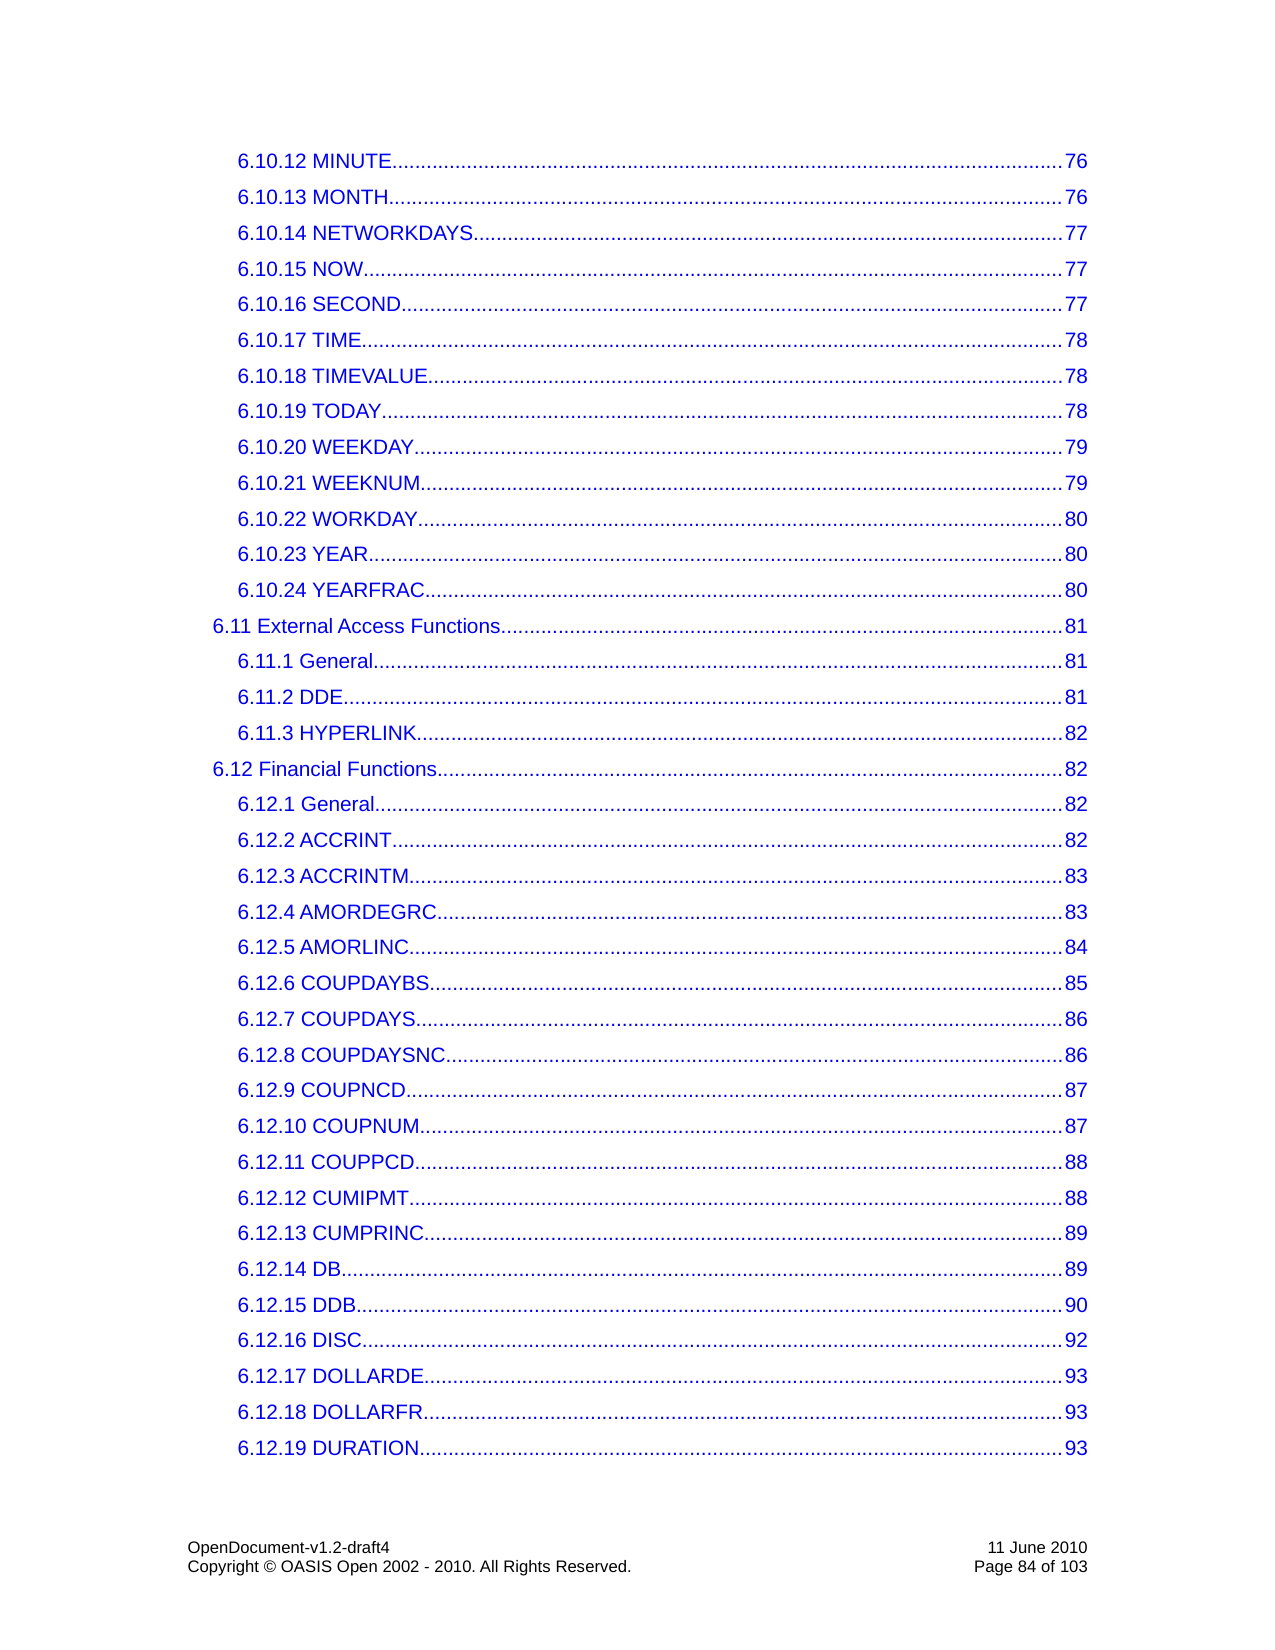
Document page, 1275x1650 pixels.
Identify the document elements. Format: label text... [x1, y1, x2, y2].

text 6.12.15 DDB 90 [237, 1293, 1088, 1317]
text 6.11.1 General 81 [237, 650, 1088, 673]
text 6.11.2 DDE 81 [237, 686, 1088, 709]
text 6.12.5 AMORLINC 84 [237, 936, 1088, 959]
text 6.10.13 MONTH 76 [237, 186, 1088, 209]
text 6.10.18 TIMEVALUE 78 [237, 364, 1088, 388]
text 6.12.18 DOLLARFR 93 [237, 1401, 1088, 1424]
text 6.10.20 WEEKDAY 79 [237, 436, 1088, 459]
text 6.12.19 DURATION 93 [237, 1436, 1088, 1459]
text 6.10.24 YEARFRAC 80 [237, 579, 1088, 602]
text 6.12.3 ACCRINTM 83 [237, 864, 1088, 888]
text 6.10.17 TIME 78 [237, 329, 1088, 352]
text 6.12.6 COUPDAYBS 85 [237, 972, 1088, 995]
text 6.10.23 YEAR 80 [237, 543, 1088, 566]
text 6.11 External Access Functions 81 [212, 614, 1088, 638]
text 6.12.1 General 82 [237, 793, 1088, 816]
text 6.10.12 MINUTE 76 [237, 150, 1088, 173]
text 6.12.4 AMORDEGRC 83 [237, 900, 1088, 923]
text 6.10.22 WORKDAY 80 [237, 507, 1088, 531]
text 6.12.11 COUPPCD 88 [237, 1150, 1088, 1174]
text 6.12.7 COUPDAYS 86 [237, 1007, 1088, 1031]
text 6.12.14 DB 89 [237, 1258, 1088, 1281]
text 6.11.3 HYPERLINK 82 [237, 722, 1088, 745]
text 6.12.12 CUMIPMT 88 [237, 1186, 1088, 1209]
text 6.12.17 DOLLARDE 93 [237, 1365, 1088, 1388]
text 6.12.13 CUMPRINC 89 [237, 1222, 1088, 1245]
text 6.10.21 WEEKNUM 79 [237, 472, 1088, 495]
text 6.12.8 COUPDAYSNC 86 [237, 1043, 1088, 1066]
text 6.10.15 NOW 77 [237, 257, 1088, 280]
text 6.12.10 COUPNUM 87 [237, 1115, 1088, 1138]
text 6.10.19 TODAY 78 [237, 400, 1088, 423]
text 6.10.16 SECOND 77 [237, 293, 1088, 316]
text 6.10.14 NETWORKDAYS 77 [237, 221, 1088, 245]
text 6.12.2 ACCRINT 82 [237, 829, 1088, 852]
text 6.12.9 COUPNCD 87 [237, 1079, 1088, 1102]
text 6.12.16 DISC 92 [237, 1329, 1088, 1352]
text 6.12 Financial Functions 82 [212, 757, 1088, 781]
